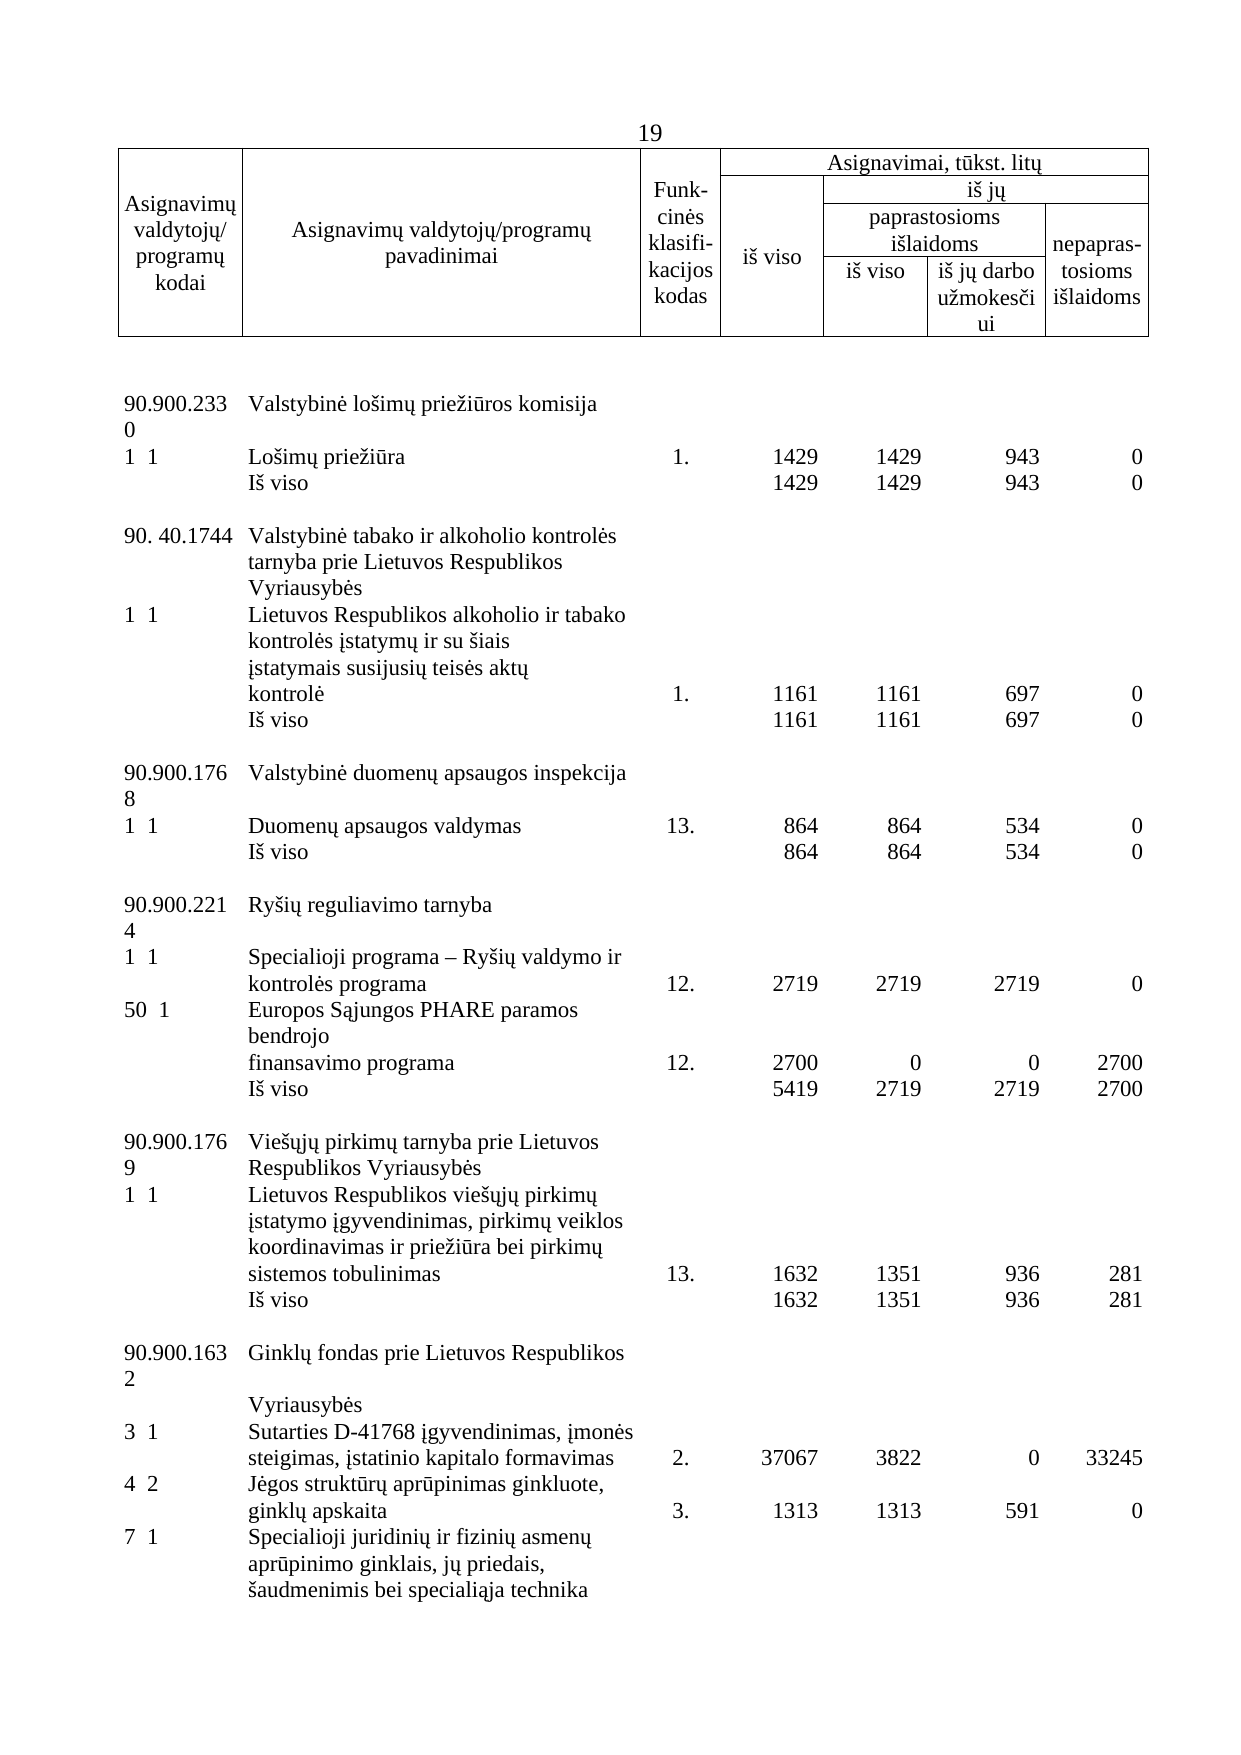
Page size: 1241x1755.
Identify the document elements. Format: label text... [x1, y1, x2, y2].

table_cell Iš viso [242, 838, 641, 864]
table_cell 0 [927, 1049, 1045, 1075]
table_cell 90.900.2330 [118, 390, 242, 443]
table_cell Iš viso [242, 469, 641, 495]
table_cell 0 [1045, 680, 1148, 706]
table_cell [641, 1576, 720, 1602]
table_cell [720, 390, 824, 443]
table_cell [927, 944, 1045, 970]
table_cell 1 1 [118, 944, 242, 970]
table_cell paprastosioms išlaidoms [824, 204, 1045, 256]
table_cell 90.900.2214 [118, 891, 242, 943]
table_cell Ginklų fondas prie Lietuvos Respublikos [242, 1339, 641, 1391]
table_cell Iš viso [242, 1075, 641, 1102]
table_cell [824, 627, 927, 653]
table_cell 2719 [927, 970, 1045, 996]
table_cell [118, 1102, 242, 1128]
table_cell Iš viso [242, 706, 641, 733]
table_cell 1429 [824, 469, 927, 495]
table_cell 90.900.1769 [118, 1128, 242, 1181]
table_cell [118, 1286, 242, 1312]
table_cell [720, 1313, 824, 1339]
table_cell 7 1 [118, 1523, 242, 1549]
table_cell [927, 654, 1045, 680]
table_cell [641, 891, 720, 943]
table_cell 1 1 [118, 601, 242, 627]
table_cell 1429 [720, 443, 824, 469]
table_cell tarnyba prie Lietuvos Respublikos [242, 548, 641, 574]
table_cell [1045, 1418, 1148, 1444]
table_cell [720, 1339, 824, 1391]
table_cell [641, 654, 720, 680]
table_cell [641, 337, 720, 364]
table_cell [824, 1418, 927, 1444]
table_cell 1. [641, 443, 720, 469]
table_cell [824, 1128, 927, 1181]
table_cell [641, 838, 720, 864]
table_cell [641, 364, 720, 390]
table_cell [927, 522, 1045, 548]
table_cell [824, 337, 927, 364]
table_cell Valstybinė tabako ir alkoholio kontrolės [242, 522, 641, 548]
table_cell [118, 495, 242, 522]
table_cell [927, 1418, 1045, 1444]
table_cell [720, 654, 824, 680]
table_cell [927, 1576, 1045, 1602]
table_cell [118, 680, 242, 706]
table_cell 281 [1045, 1286, 1148, 1312]
table_cell [927, 548, 1045, 574]
table_cell Specialioji juridinių ir fizinių asmenų [242, 1523, 641, 1549]
table_cell [720, 1576, 824, 1602]
table_cell [720, 891, 824, 943]
table_cell [824, 575, 927, 601]
table_cell [720, 548, 824, 574]
table_cell 0 [1045, 838, 1148, 864]
table_cell [118, 654, 242, 680]
table_cell [1045, 1471, 1148, 1497]
table_cell [242, 1102, 641, 1128]
table_cell [1045, 1523, 1148, 1549]
table_cell [1045, 1391, 1148, 1418]
table_cell [720, 944, 824, 970]
table_cell [118, 1391, 242, 1418]
table_cell 1 1 [118, 1181, 242, 1286]
table_cell [927, 390, 1045, 443]
table_cell 1161 [720, 680, 824, 706]
table_cell [720, 1523, 824, 1549]
table_cell [720, 1128, 824, 1181]
table_cell [824, 996, 927, 1049]
table_cell [824, 891, 927, 943]
table_cell 0 [1045, 1497, 1148, 1523]
table_cell įstatymais susijusių teisės aktų [242, 654, 641, 680]
table_cell [242, 337, 641, 364]
table_cell [641, 575, 720, 601]
table_cell [1045, 548, 1148, 574]
table_cell [720, 733, 824, 759]
table_cell Sutarties D-41768 įgyvendinimas, įmonės [242, 1418, 641, 1444]
table_cell [1045, 944, 1148, 970]
table_cell 1313 [720, 1497, 824, 1523]
table_cell iš jų darbo užmokesčiui [928, 257, 1045, 336]
table_cell 1351 [824, 1181, 927, 1286]
table_cell [927, 733, 1045, 759]
table_cell [641, 390, 720, 443]
table_cell Iš viso [242, 1286, 641, 1312]
table_cell [824, 1339, 927, 1391]
table_cell 864 [824, 812, 927, 838]
table_cell [927, 1102, 1045, 1128]
table_cell 936 [927, 1181, 1045, 1286]
table_cell 936 [927, 1286, 1045, 1312]
table_cell [824, 364, 927, 390]
table_cell [1045, 1550, 1148, 1576]
table_cell 1313 [824, 1497, 927, 1523]
table_cell [824, 1471, 927, 1497]
table_cell [720, 1418, 824, 1444]
table_cell [1045, 364, 1148, 390]
table_cell [927, 1523, 1045, 1549]
table_cell kontrolė [242, 680, 641, 706]
table_cell Lietuvos Respublikos alkoholio ir tabako [242, 601, 641, 627]
table_cell [1045, 337, 1148, 364]
table_cell [720, 1471, 824, 1497]
table_cell [927, 601, 1045, 627]
table_cell [118, 1313, 242, 1339]
table_cell 281 [1045, 1181, 1148, 1286]
table_cell Vyriausybės [242, 575, 641, 601]
table_cell [927, 1550, 1045, 1576]
table_cell [824, 390, 927, 443]
table_cell [641, 627, 720, 653]
table_cell 2719 [824, 1075, 927, 1102]
table_cell 12. [641, 1049, 720, 1075]
table_cell [641, 495, 720, 522]
table_cell [641, 1102, 720, 1128]
table_cell [927, 1471, 1045, 1497]
table_cell [720, 996, 824, 1049]
table_cell 1. [641, 680, 720, 706]
table_cell [927, 864, 1045, 891]
table_cell [641, 1339, 720, 1391]
table_cell ginklų apskaita [242, 1497, 641, 1523]
table_cell Lošimų priežiūra [242, 443, 641, 469]
table_cell [824, 759, 927, 812]
table_cell [118, 1444, 242, 1471]
table_cell 864 [720, 838, 824, 864]
table_cell 591 [927, 1497, 1045, 1523]
table_cell 0 [1045, 706, 1148, 733]
table_cell [118, 548, 242, 574]
table_cell 0 [1045, 812, 1148, 838]
table_cell Duomenų apsaugos valdymas [242, 812, 641, 838]
table_cell [720, 1102, 824, 1128]
table_cell 697 [927, 680, 1045, 706]
table_cell [242, 733, 641, 759]
table_cell [1045, 522, 1148, 548]
table_cell 2700 [720, 1049, 824, 1075]
table_cell [927, 1313, 1045, 1339]
table_cell [824, 1550, 927, 1576]
table_cell [641, 522, 720, 548]
table_cell 3. [641, 1497, 720, 1523]
table_cell [720, 1550, 824, 1576]
table_cell Ryšių reguliavimo tarnyba [242, 891, 641, 943]
table_cell [720, 337, 824, 364]
table_cell [720, 864, 824, 891]
table_cell [1045, 575, 1148, 601]
table_cell [824, 1102, 927, 1128]
table_cell [824, 944, 927, 970]
table_cell [927, 996, 1045, 1049]
table_cell [720, 575, 824, 601]
table_cell 943 [927, 443, 1045, 469]
table_cell 2700 [1045, 1075, 1148, 1102]
table_header Asignavimų valdytojų/programų pavadinimai [243, 149, 640, 336]
table_cell [118, 706, 242, 733]
table_cell [720, 522, 824, 548]
table_cell [720, 364, 824, 390]
table_cell [927, 575, 1045, 601]
table_cell iš jų [824, 176, 1148, 202]
table_cell [641, 1550, 720, 1576]
table_cell 0 [1045, 469, 1148, 495]
table_cell [1045, 1128, 1148, 1181]
table_cell Viešųjų pirkimų tarnyba prie Lietuvos Respublikos Vyriausybės [242, 1128, 641, 1181]
table_cell 0 [1045, 970, 1148, 996]
table_cell 697 [927, 706, 1045, 733]
table_header Asignavimai, tūkst. litų [721, 149, 1148, 175]
table_cell [927, 627, 1045, 653]
table_cell [824, 1313, 927, 1339]
table_cell 1351 [824, 1286, 927, 1312]
table_cell [118, 838, 242, 864]
table_cell [927, 759, 1045, 812]
table_cell [118, 575, 242, 601]
table_cell [1045, 1313, 1148, 1339]
table_cell 2700 [1045, 1049, 1148, 1075]
table_cell 864 [720, 812, 824, 838]
table_cell 90.900.1632 [118, 1339, 242, 1391]
table_cell [824, 601, 927, 627]
table_cell 13. [641, 812, 720, 838]
table_cell [720, 1391, 824, 1418]
table_cell 90.900.1768 [118, 759, 242, 812]
table_cell steigimas, įstatinio kapitalo formavimas [242, 1444, 641, 1471]
table_cell [1045, 996, 1148, 1049]
table_cell [824, 1523, 927, 1549]
table_cell [1045, 891, 1148, 943]
table_cell 33245 [1045, 1444, 1148, 1471]
table_cell [118, 970, 242, 996]
table_cell [1045, 1102, 1148, 1128]
table_cell 4 2 [118, 1471, 242, 1497]
table_cell [118, 1049, 242, 1075]
table_cell [118, 1075, 242, 1102]
table_cell 5419 [720, 1075, 824, 1102]
table_cell [720, 759, 824, 812]
table_cell [641, 601, 720, 627]
table_cell [927, 1339, 1045, 1391]
table_cell 2719 [927, 1075, 1045, 1102]
table_cell [1045, 1339, 1148, 1391]
table_cell 1 1 [118, 443, 242, 469]
table_cell 943 [927, 469, 1045, 495]
table_header Funk-cinės klasifi-kacijos kodas [641, 149, 720, 336]
table_cell 1429 [720, 469, 824, 495]
table_cell kontrolės programa [242, 970, 641, 996]
table_cell [641, 996, 720, 1049]
table_cell [242, 495, 641, 522]
table_cell 2719 [824, 970, 927, 996]
table_cell [824, 864, 927, 891]
table_cell 1429 [824, 443, 927, 469]
table_cell [118, 1576, 242, 1602]
table_cell [720, 601, 824, 627]
table_cell [1045, 1576, 1148, 1602]
table_cell [824, 548, 927, 574]
table_cell 37067 [720, 1444, 824, 1471]
table_cell [1045, 864, 1148, 891]
table_cell [641, 944, 720, 970]
table_cell 534 [927, 838, 1045, 864]
table_cell 1161 [720, 706, 824, 733]
table_cell [824, 1391, 927, 1418]
table_cell [242, 1313, 641, 1339]
table_cell [641, 1313, 720, 1339]
table_cell [641, 759, 720, 812]
table_cell [1045, 390, 1148, 443]
table_cell [118, 469, 242, 495]
table_cell Valstybinė lošimų priežiūros komisija [242, 390, 641, 443]
table_cell iš viso [721, 176, 823, 336]
table_cell [118, 1497, 242, 1523]
table_cell [1045, 601, 1148, 627]
table_cell [118, 337, 242, 364]
table_cell 2. [641, 1444, 720, 1471]
table_cell [641, 1286, 720, 1312]
table_cell Valstybinė duomenų apsaugos inspekcija [242, 759, 641, 812]
table_cell 1161 [824, 706, 927, 733]
table_cell [641, 733, 720, 759]
table_cell [927, 891, 1045, 943]
table_cell [1045, 654, 1148, 680]
table_cell [641, 1075, 720, 1102]
table_cell kontrolės įstatymų ir su šiais [242, 627, 641, 653]
table_cell nepapras-tosioms išlaidoms [1046, 204, 1148, 336]
table_cell [118, 627, 242, 653]
table_cell [641, 1391, 720, 1418]
table_cell [1045, 627, 1148, 653]
table_cell [824, 733, 927, 759]
table_cell [641, 1471, 720, 1497]
table_cell [641, 1128, 720, 1181]
table_cell [118, 733, 242, 759]
table_cell [1045, 733, 1148, 759]
table_cell 12. [641, 970, 720, 996]
table_cell aprūpinimo ginklais, jų priedais, [242, 1550, 641, 1576]
table_cell 0 [927, 1444, 1045, 1471]
table_cell [641, 469, 720, 495]
table_cell finansavimo programa [242, 1049, 641, 1075]
table_cell šaudmenimis bei specialiąja technika [242, 1576, 641, 1602]
table_cell [824, 522, 927, 548]
table_cell 90. 40.1744 [118, 522, 242, 548]
table_cell iš viso [824, 257, 927, 336]
table_cell [824, 495, 927, 522]
table_cell [927, 1128, 1045, 1181]
table_cell [641, 706, 720, 733]
table_cell 50 1 [118, 996, 242, 1049]
table_cell Lietuvos Respublikos viešųjų pirkimų įstatymo įgyvendinimas, pirkimų veiklos koordinavimas ir priežiūra bei pirkimų sistemos tobulinimas [242, 1181, 641, 1286]
table_cell [1045, 759, 1148, 812]
table_cell 1632 [720, 1181, 824, 1286]
table_cell 13. [641, 1181, 720, 1286]
table_cell 1632 [720, 1286, 824, 1312]
table_cell 2719 [720, 970, 824, 996]
table_cell [824, 654, 927, 680]
table_cell Jėgos struktūrų aprūpinimas ginkluote, [242, 1471, 641, 1497]
table_cell [720, 495, 824, 522]
table_cell [927, 1391, 1045, 1418]
table_cell [118, 864, 242, 891]
table_cell [242, 864, 641, 891]
table_cell Specialioji programa – Ryšių valdymo ir [242, 944, 641, 970]
table_cell [1045, 495, 1148, 522]
table_cell [118, 364, 242, 390]
table_cell Europos Sąjungos PHARE paramos bendrojo [242, 996, 641, 1049]
table_cell [720, 627, 824, 653]
table_cell 1 1 [118, 812, 242, 838]
table_cell Vyriausybės [242, 1391, 641, 1418]
table_cell [641, 1418, 720, 1444]
table_cell 534 [927, 812, 1045, 838]
table_cell [824, 1576, 927, 1602]
table_cell 864 [824, 838, 927, 864]
table_cell 0 [1045, 443, 1148, 469]
table_cell 1161 [824, 680, 927, 706]
table_header Asignavimų valdytojų/ programų kodai [119, 149, 242, 336]
table_cell [927, 337, 1045, 364]
table_cell [242, 364, 641, 390]
table_cell [927, 495, 1045, 522]
table_cell [118, 1550, 242, 1576]
table_cell [641, 548, 720, 574]
table_cell 3822 [824, 1444, 927, 1471]
table_cell 0 [824, 1049, 927, 1075]
table_cell [641, 1523, 720, 1549]
table_cell 3 1 [118, 1418, 242, 1444]
table_cell [641, 864, 720, 891]
table_cell [927, 364, 1045, 390]
